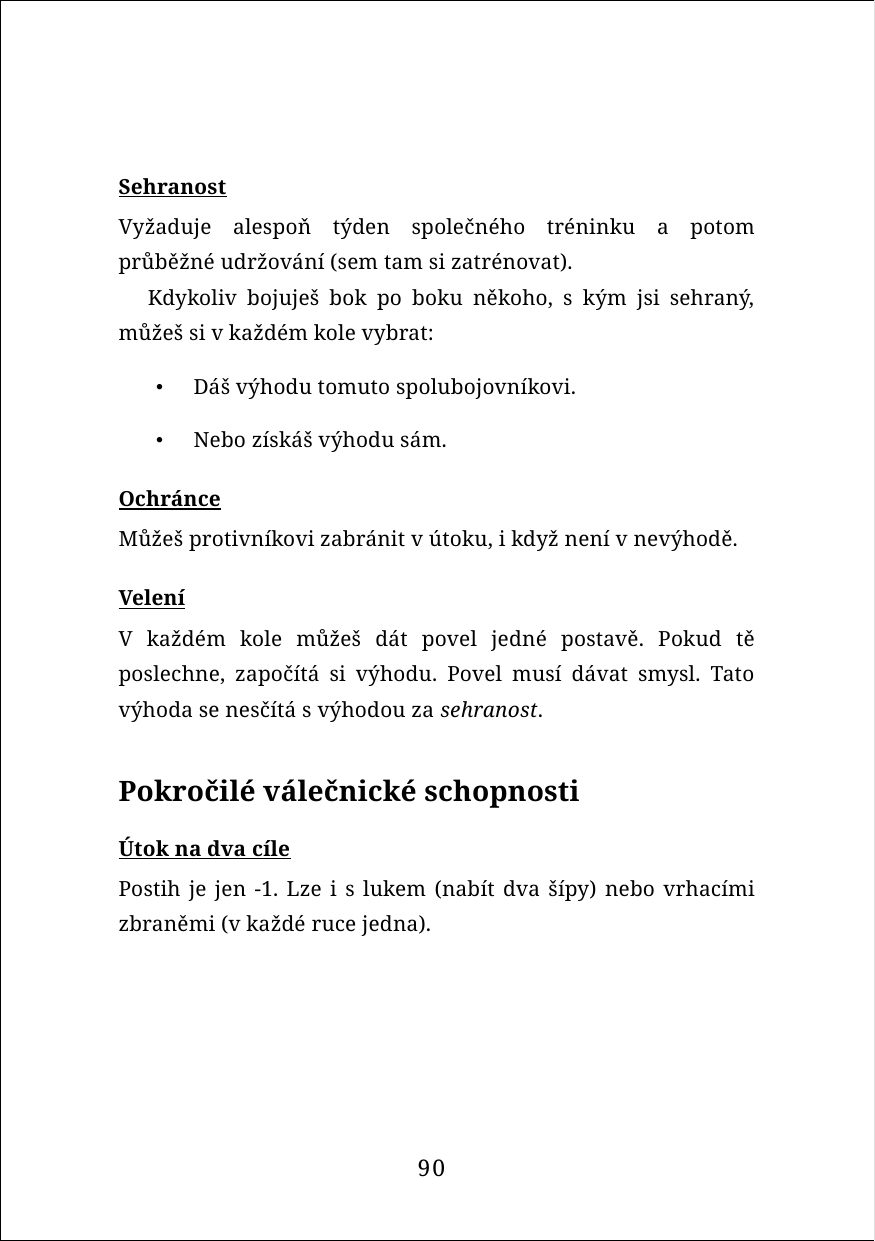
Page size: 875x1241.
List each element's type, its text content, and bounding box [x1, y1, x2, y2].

subtitle Pokročilé válečnické schopnosti [118, 772, 756, 810]
subtitle Ochránce [118, 484, 756, 513]
subtitle Útok na dva cíle [118, 834, 756, 862]
text Postih je jen -1. Lze i s lukem (nabít dva šípy) nebo vrhacími zbraněmi (v každé ruce jedna). [118, 874, 756, 938]
text V každém kole můžeš dát povel jedné postavě. Pokud tě poslechne, započítá si výhodu. Povel musí dávat smysl. Tato výhoda se nesčítá s výhodou za sehranost. [118, 624, 756, 723]
text Můžeš protivníkovi zabránit v útoku, i když není v nevýhodě. [118, 524, 756, 553]
subtitle Velení [118, 583, 756, 612]
list Dáš výhodu tomuto spolubojovníkovi. [156, 372, 756, 400]
text Vyžaduje alespoň týden společného tréninku a potom průběžné udržování (sem tam si zatrénovat). Kdykoliv bojuješ bok po boku někoho, s kým jsi sehraný, můžeš si v každém kole vybrat: [118, 212, 756, 347]
list Nebo získáš výhodu sám. [156, 425, 756, 453]
subtitle Sehranost [118, 172, 756, 200]
